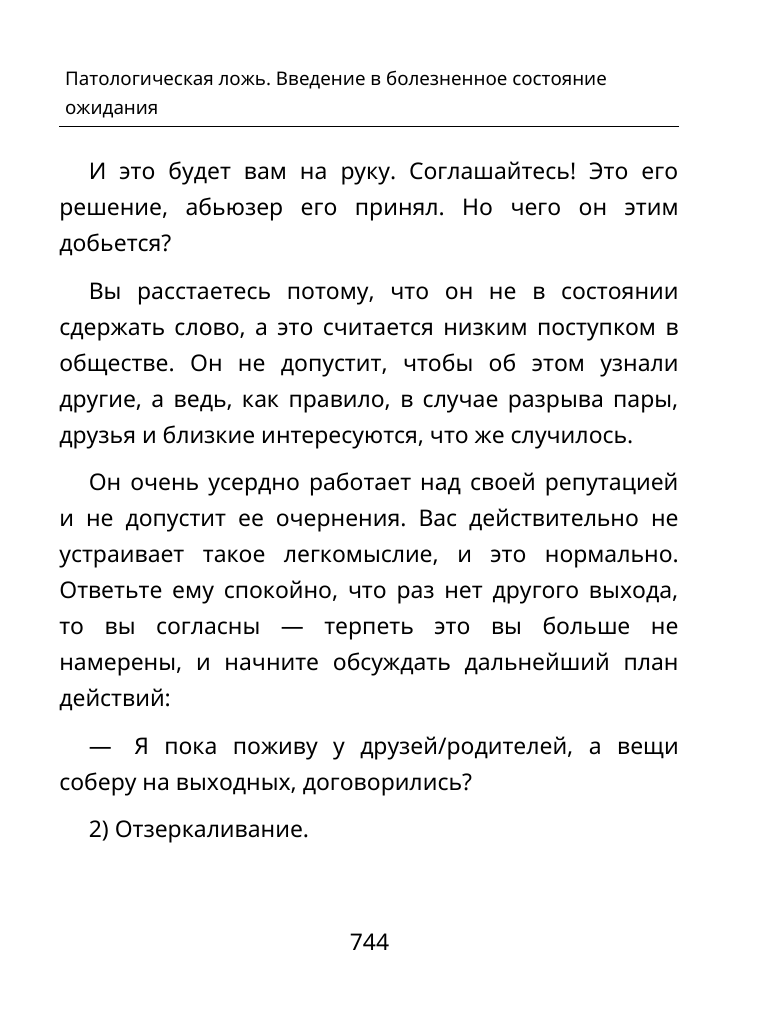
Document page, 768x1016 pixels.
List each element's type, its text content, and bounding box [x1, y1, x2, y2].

text 2) Отзеркаливание. [59, 813, 679, 844]
text Вы расстаетесь потому, что он не в состоянии сдержать слово, а это считается низким поступком в обществе. Он не допустит, чтобы об этом узнали другие, а ведь, как правило, в случае разрыва пары, друзья и близкие интересуются, что же случилось. [59, 275, 679, 450]
text Он очень усердно работает над своей репутацией и не допустит ее очернения. Вас действительно не устраивает такое легкомыслие, и это нормально. Ответьте ему спокойно, что раз нет другого выхода, то вы согласны — терпеть это вы больше не намерены, и начните обсуждать дальнейший план действий: [59, 466, 679, 713]
text И это будет вам на руку. Соглашайтесь! Это его решение, абьюзер его принял. Но чего он этим добьется? [59, 155, 679, 258]
list Я пока поживу у друзей/родителей, а вещи соберу на выходных, договорились? [59, 730, 679, 797]
